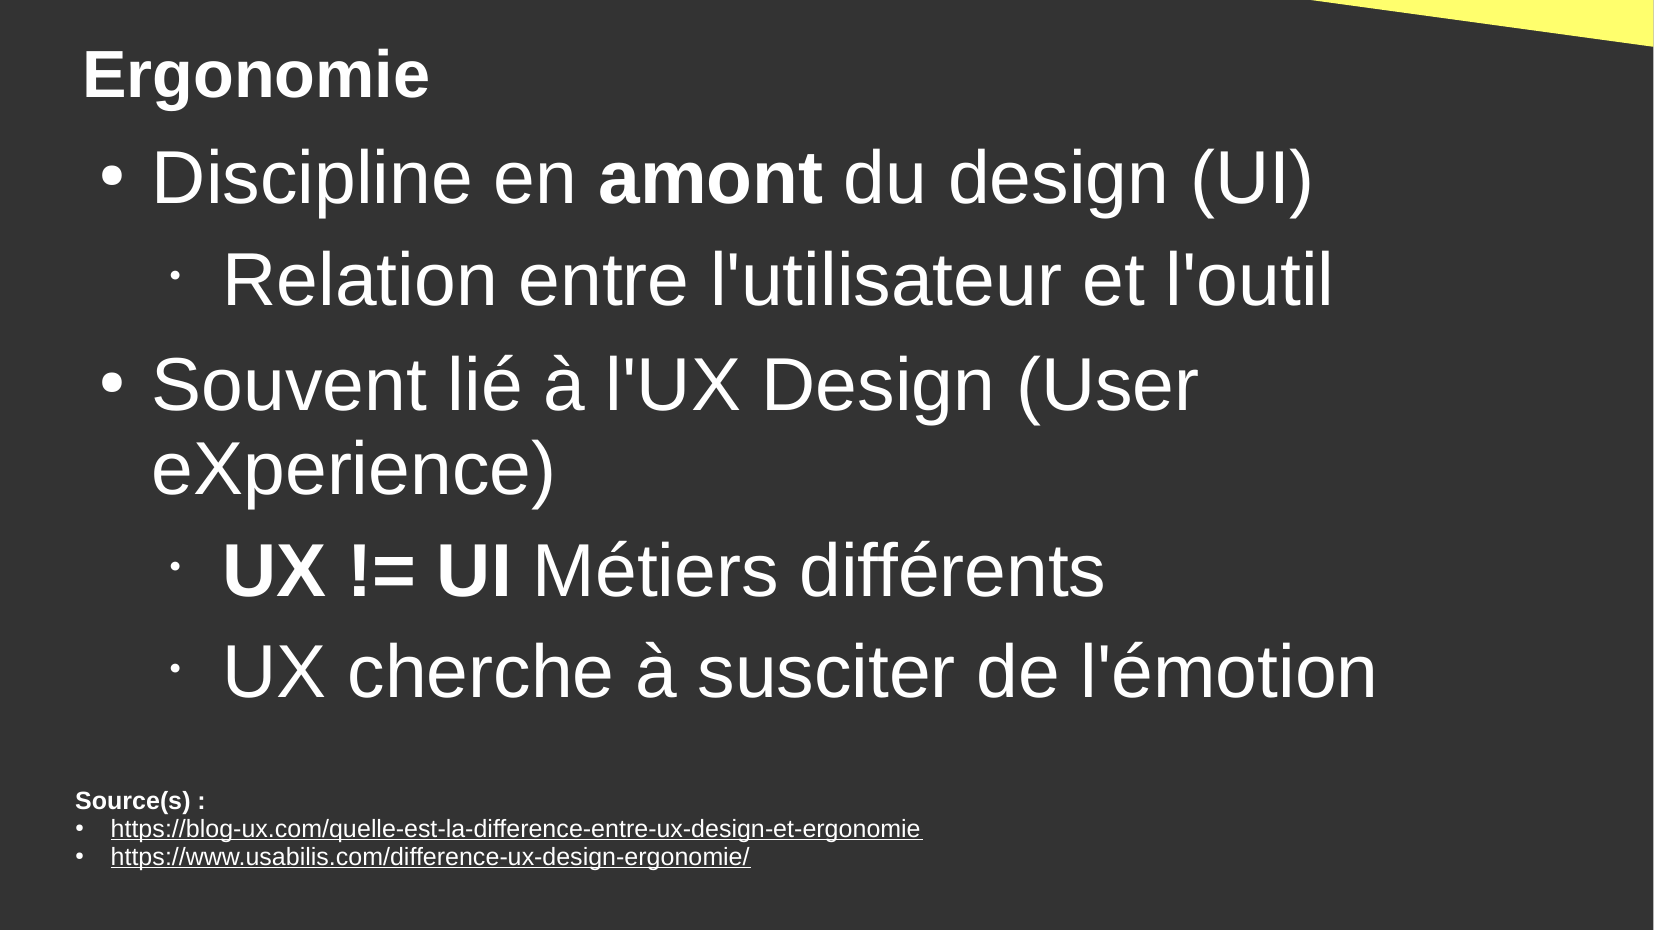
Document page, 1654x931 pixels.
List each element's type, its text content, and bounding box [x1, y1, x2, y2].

title Ergonomie [82, 37, 1571, 114]
text_box Source(s) : https://blog-ux.com/quelle-est-la-difference-entre-ux-design-et-ergonomie https://www.usabilis.com/difference-ux-design-ergonomie/ [60, 779, 1546, 931]
text_box [1310, 0, 1654, 47]
list Discipline en amont du design (UI) Relation entre l'utilisateur et l'outil Souvent lié à l'UX Design (User eXperience) UX != UI Métiers différents UX cherche à susciter de l'émotion [80, 135, 1620, 804]
